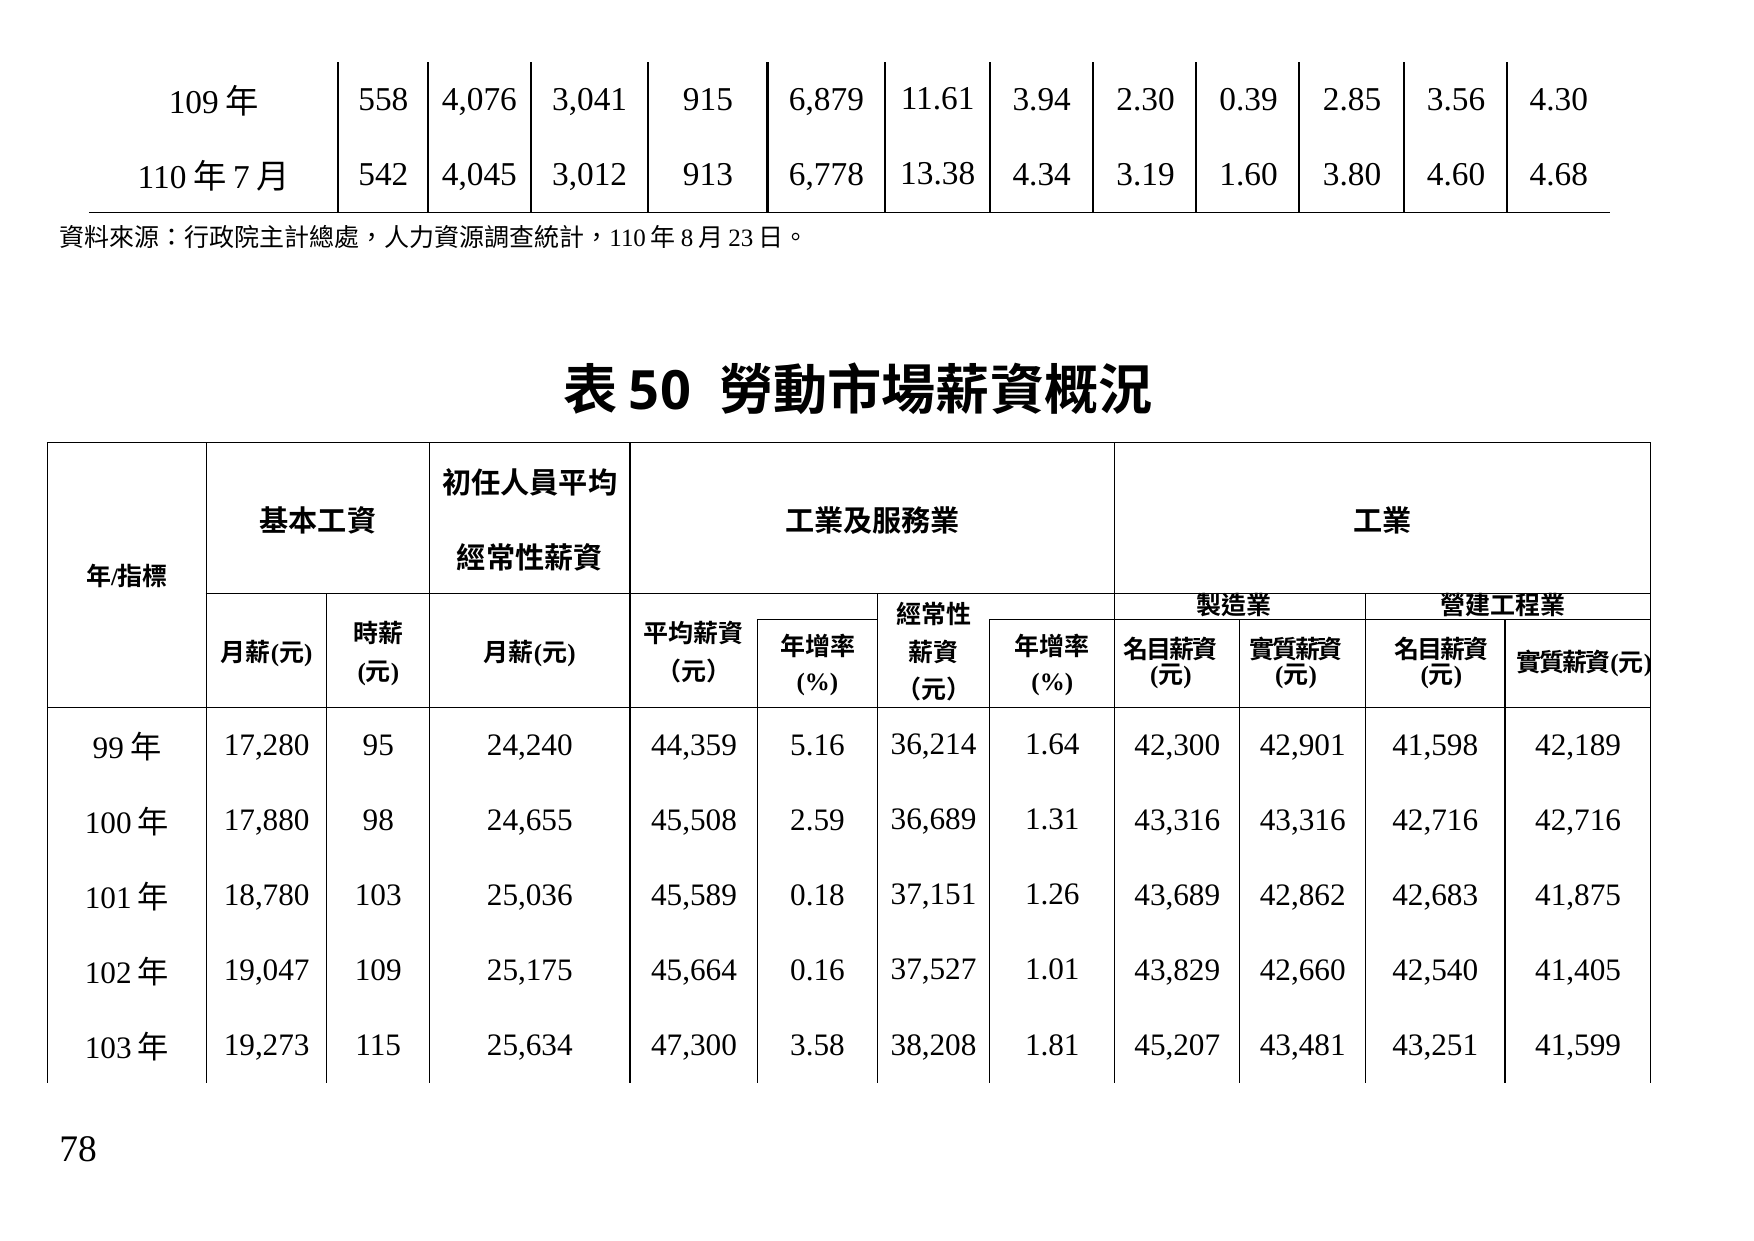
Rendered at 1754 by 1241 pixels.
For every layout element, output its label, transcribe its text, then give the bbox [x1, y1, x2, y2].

table_cell 43,689 [1115, 858, 1239, 933]
subtitle 表50 勞動市場薪資概況 [59, 330, 1657, 442]
table_cell 營建工程業 [1366, 594, 1650, 619]
table_cell 43,316 [1240, 783, 1365, 858]
table_cell 109 [327, 933, 429, 1008]
table_cell 45,589 [631, 858, 757, 933]
table_cell 經常性薪資（元） [878, 594, 989, 707]
table_cell 4,045 [429, 137, 530, 212]
table_cell 42,300 [1115, 708, 1239, 783]
table_cell 42,683 [1366, 858, 1504, 933]
table_cell 913 [649, 137, 766, 212]
table_cell 37,151 [878, 858, 989, 933]
table_cell 4.68 [1508, 137, 1609, 212]
table_cell 6,778 [769, 137, 884, 212]
table_cell 2.59 [758, 783, 877, 858]
table_cell 99年 [48, 708, 206, 783]
table_cell 25,634 [430, 1008, 629, 1083]
table_cell [758, 594, 877, 619]
table_cell 109年 [89, 62, 337, 137]
table_cell 36,689 [878, 783, 989, 858]
table_cell 95 [327, 708, 429, 783]
table_cell 1.31 [990, 783, 1114, 858]
table_cell 4.60 [1405, 137, 1506, 212]
table_cell 45,207 [1115, 1008, 1239, 1083]
table_cell 11.61 [886, 62, 989, 137]
table_cell 年增率(%) [990, 620, 1114, 707]
table_cell 42,660 [1240, 933, 1365, 1008]
table_cell 平均薪資（元） [631, 594, 757, 707]
table_cell 42,189 [1506, 708, 1650, 783]
table_cell 1.60 [1197, 137, 1298, 212]
table_cell 0.18 [758, 858, 877, 933]
table_cell 24,240 [430, 708, 629, 783]
table_cell 4.30 [1508, 62, 1609, 137]
table_cell 2.30 [1094, 62, 1195, 137]
table_cell 3.94 [991, 62, 1092, 137]
table_header 初任人員平均經常性薪資 [430, 443, 629, 593]
table_cell 915 [649, 62, 766, 137]
table_cell 42,901 [1240, 708, 1365, 783]
table_cell 19,047 [207, 933, 326, 1008]
table_cell 41,405 [1506, 933, 1650, 1008]
table_cell 110年7月 [89, 137, 337, 212]
table_cell 542 [339, 137, 427, 212]
table_cell 100年 [48, 783, 206, 858]
table_cell 4,076 [429, 62, 530, 137]
table_cell 0.39 [1197, 62, 1298, 137]
table_cell 41,875 [1506, 858, 1650, 933]
table_cell 41,599 [1506, 1008, 1650, 1083]
table_cell 101年 [48, 858, 206, 933]
table_cell 年增率(%) [758, 620, 877, 707]
table_cell 時薪(元) [327, 594, 429, 707]
table_cell 3.19 [1094, 137, 1195, 212]
table_cell 42,862 [1240, 858, 1365, 933]
text 資料來源：行政院主計總處，人力資源調查統計，110年8月23日。 [59, 213, 1639, 255]
table_cell 月薪(元) [207, 594, 326, 707]
table_cell 月薪(元) [430, 594, 629, 707]
table_cell 43,251 [1366, 1008, 1504, 1083]
table_cell 42,716 [1366, 783, 1504, 858]
table_cell 3.58 [758, 1008, 877, 1083]
table_cell 1.64 [990, 708, 1114, 783]
table_cell 42,716 [1506, 783, 1650, 858]
table_header 基本工資 [207, 443, 429, 593]
table_cell 3,041 [532, 62, 647, 137]
table_cell 3,012 [532, 137, 647, 212]
table_cell 19,273 [207, 1008, 326, 1083]
table_cell 製造業 [1115, 594, 1365, 619]
table_cell 98 [327, 783, 429, 858]
table_cell 25,175 [430, 933, 629, 1008]
table_cell 1.26 [990, 858, 1114, 933]
table_cell 名目薪資(元) [1115, 620, 1239, 707]
table_cell 103 [327, 858, 429, 933]
table_cell 5.16 [758, 708, 877, 783]
table_cell 102年 [48, 933, 206, 1008]
table_cell 45,508 [631, 783, 757, 858]
table_cell 3.56 [1405, 62, 1506, 137]
table_cell 3.80 [1300, 137, 1403, 212]
table_cell 43,481 [1240, 1008, 1365, 1083]
table_cell 38,208 [878, 1008, 989, 1083]
table_cell 17,880 [207, 783, 326, 858]
table_cell 558 [339, 62, 427, 137]
table_cell 0.16 [758, 933, 877, 1008]
table_cell 43,316 [1115, 783, 1239, 858]
table_cell 25,036 [430, 858, 629, 933]
table_cell 115 [327, 1008, 429, 1083]
table_cell 2.85 [1300, 62, 1403, 137]
table_cell 45,664 [631, 933, 757, 1008]
table_cell 實質薪資(元) [1240, 620, 1365, 707]
table_cell 37,527 [878, 933, 989, 1008]
table_cell 43,829 [1115, 933, 1239, 1008]
table_cell 24,655 [430, 783, 629, 858]
table_cell 41,598 [1366, 708, 1504, 783]
table_cell 1.01 [990, 933, 1114, 1008]
table_header 年/指標 [48, 443, 206, 707]
table_cell 103年 [48, 1008, 206, 1083]
table_cell 13.38 [886, 137, 989, 212]
table_cell 名目薪資(元) [1366, 620, 1504, 707]
table_cell [990, 594, 1114, 619]
table_cell 4.34 [991, 137, 1092, 212]
table_cell 42,540 [1366, 933, 1504, 1008]
table_cell 18,780 [207, 858, 326, 933]
table_cell 實質薪資(元) [1506, 620, 1650, 707]
table_cell 36,214 [878, 708, 989, 783]
table_header 工業 [1115, 443, 1650, 593]
table_cell 1.81 [990, 1008, 1114, 1083]
table_header 工業及服務業 [631, 443, 1114, 593]
table_cell 17,280 [207, 708, 326, 783]
table_cell 6,879 [769, 62, 884, 137]
table_cell 47,300 [631, 1008, 757, 1083]
table_cell 44,359 [631, 708, 757, 783]
